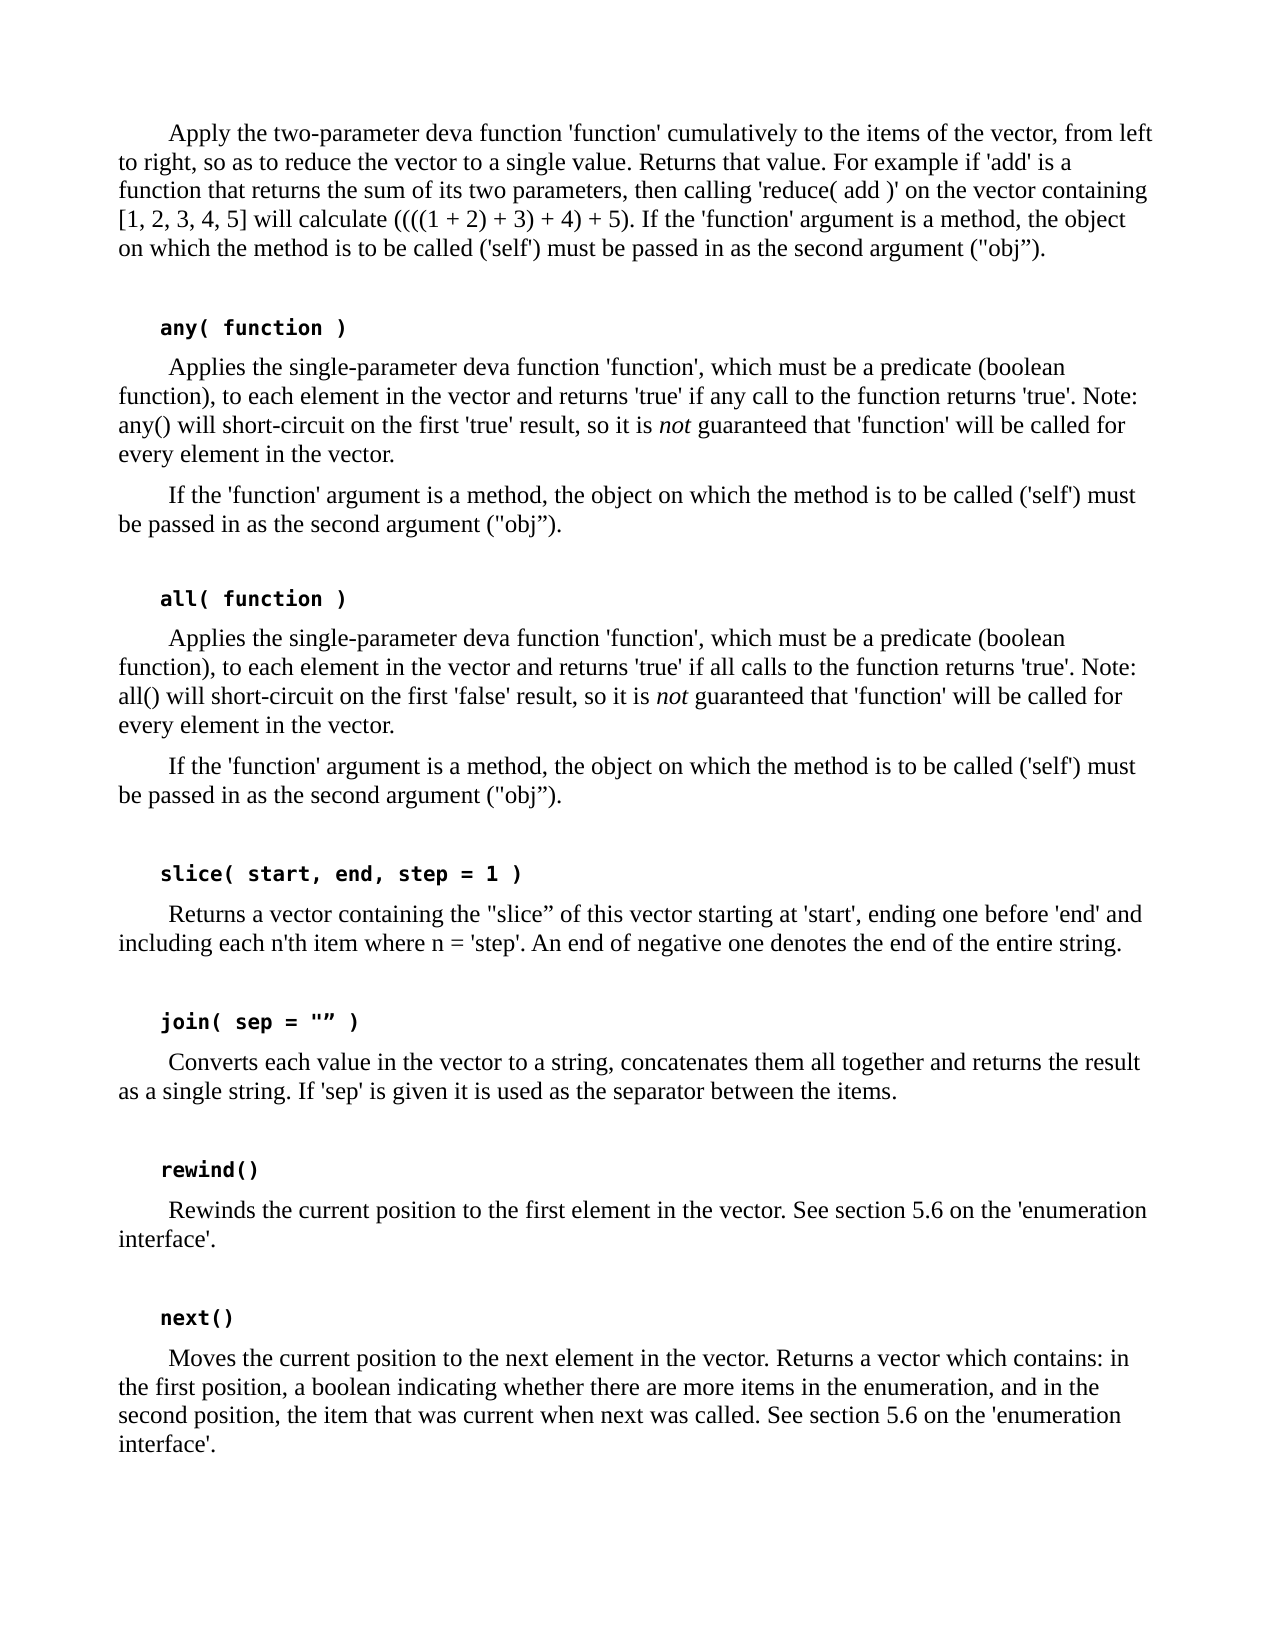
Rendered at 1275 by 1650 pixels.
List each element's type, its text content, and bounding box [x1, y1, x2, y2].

text If the 'function' argument is a method, the object on which the method is to be called ('self') must be passed in as the second argument ("obj”). [118, 751, 1157, 808]
text Apply the two-parameter deva function 'function' cumulatively to the items of the vector, from left to right, so as to reduce the vector to a single value. Returns that value. For example if 'add' is a function that returns the sum of its two parameters, then calling 'reduce( add )' on the vector containing [1, 2, 3, 4, 5] will calculate ((((1 + 2) + 3) + 4) + 5). If the 'function' argument is a method, the object on which the method is to be called ('self') must be passed in as the second argument ("obj”). [118, 118, 1157, 262]
text Converts each value in the vector to a string, concatenates them all together and returns the result as a single string. If 'sep' is given it is used as the separator between the items. [118, 1047, 1157, 1104]
text Applies the single-parameter deva function 'function', which must be a predicate (boolean function), to each element in the vector and returns 'true' if any call to the function returns 'true'. Note: any() will short-circuit on the first 'true' result, so it is not guaranteed that 'function' will be called for every element in the vector. [118, 352, 1157, 467]
text If the 'function' argument is a method, the object on which the method is to be called ('self') must be passed in as the second argument ("obj”). [118, 480, 1157, 537]
text next() [118, 1306, 1157, 1331]
text slice( start, end, step = 1 ) [118, 862, 1157, 886]
text all( function ) [118, 587, 1157, 611]
text Rewinds the current position to the first element in the vector. See section 5.6 on the 'enumeration interface'. [118, 1195, 1157, 1252]
text any( function ) [118, 316, 1157, 340]
text Returns a vector containing the "slice” of this vector starting at 'start', ending one before 'end' and including each n'th item where n = 'step'. An end of negative one denotes the end of the entire string. [118, 899, 1157, 956]
text join( sep = "” ) [118, 1010, 1157, 1034]
text rewind() [118, 1158, 1157, 1182]
text Moves the current position to the next element in the vector. Returns a vector which contains: in the first position, a boolean indicating whether there are more items in the enumeration, and in the second position, the item that was current when next was called. See section 5.6 on the 'enumeration interface'. [118, 1343, 1157, 1458]
text Applies the single-parameter deva function 'function', which must be a predicate (boolean function), to each element in the vector and returns 'true' if all calls to the function returns 'true'. Note: all() will short-circuit on the first 'false' result, so it is not guaranteed that 'function' will be called for every element in the vector. [118, 623, 1157, 738]
